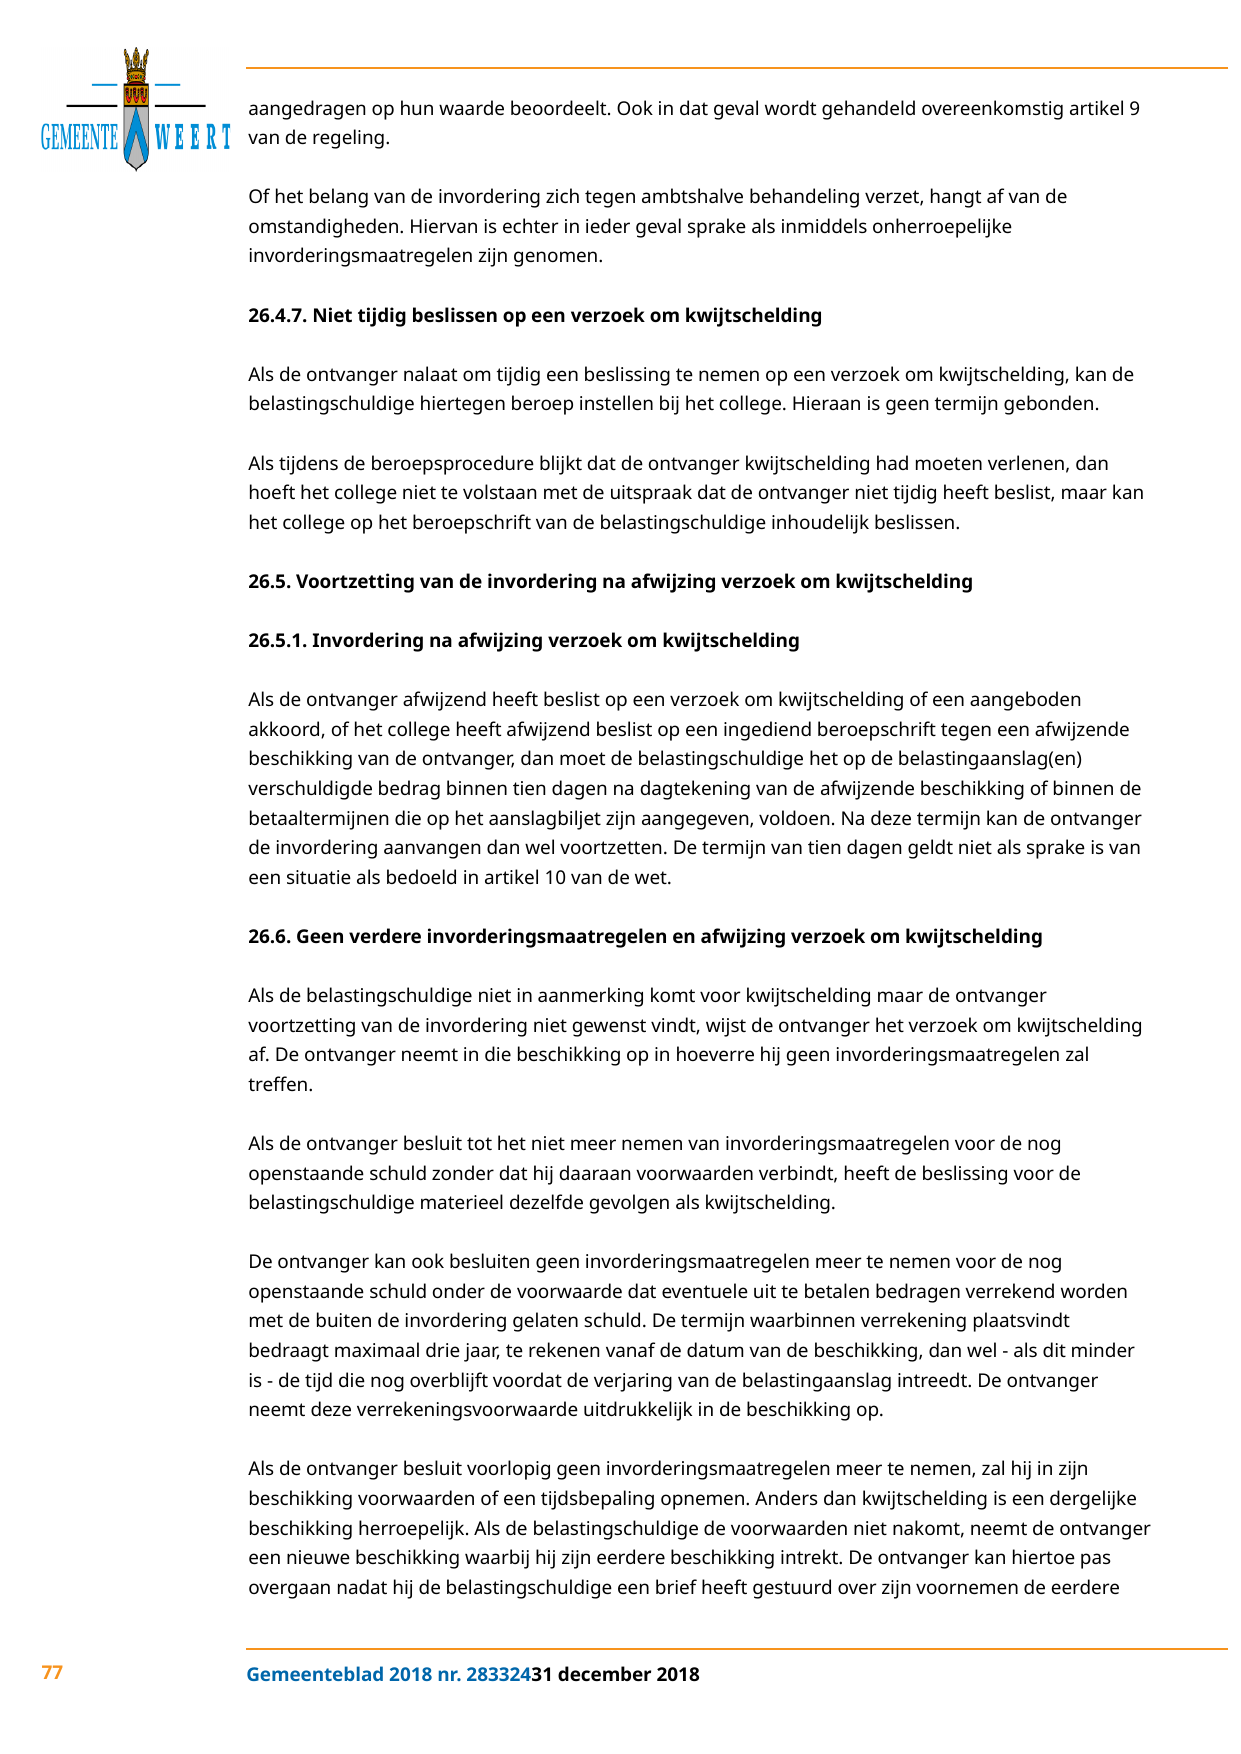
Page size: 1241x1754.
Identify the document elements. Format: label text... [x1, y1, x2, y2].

text 26.6. Geen verdere invorderingsmaatregelen en afwijzing verzoek om kwijtschelding [248, 923, 1152, 949]
text Of het belang van de invordering zich tegen ambtshalve behandeling verzet, hangt af van de omstandigheden. Hiervan is echter in ieder geval sprake als inmiddels onherroepelijke invorderingsmaatregelen zijn genomen. [248, 183, 1152, 268]
text Als de belastingschuldige niet in aanmerking komt voor kwijtschelding maar de ontvanger voortzetting van de invordering niet gewenst vindt, wijst de ontvanger het verzoek om kwijtschelding af. De ontvanger neemt in die beschikking op in hoeverre hij geen invorderingsmaatregelen zal treffen. [248, 982, 1152, 1097]
text 26.5.1. Invordering na afwijzing verzoek om kwijtschelding [248, 627, 1152, 653]
picture [41, 47, 231, 172]
text Als de ontvanger nalaat om tijdig een beslissing te nemen op een verzoek om kwijtschelding, kan de belastingschuldige hiertegen beroep instellen bij het college. Hieraan is geen termijn gebonden. [248, 361, 1152, 416]
text 26.5. Voortzetting van de invordering na afwijzing verzoek om kwijtschelding [248, 568, 1152, 594]
text aangedragen op hun waarde beoordeelt. Ook in dat geval wordt gehandeld overeenkomstig artikel 9 van de regeling. [248, 95, 1152, 150]
text Als de ontvanger afwijzend heeft beslist op een verzoek om kwijtschelding of een aangeboden akkoord, of het college heeft afwijzend beslist op een ingediend beroepschrift tegen een afwijzende beschikking van de ontvanger, dan moet de belastingschuldige het op de belastingaanslag(en) verschuldigde bedrag binnen tien dagen na dagtekening van de afwijzende beschikking of binnen de betaaltermijnen die op het aanslagbiljet zijn aangegeven, voldoen. Na deze termijn kan de ontvanger de invordering aanvangen dan wel voortzetten. De termijn van tien dagen geldt niet als sprake is van een situatie als bedoeld in artikel 10 van de wet. [248, 686, 1152, 890]
text Als de ontvanger besluit voorlopig geen invorderingsmaatregelen meer te nemen, zal hij in zijn beschikking voorwaarden of een tijdsbepaling opnemen. Anders dan kwijtschelding is een dergelijke beschikking herroepelijk. Als de belastingschuldige de voorwaarden niet nakomt, neemt de ontvanger een nieuwe beschikking waarbij hij zijn eerdere beschikking intrekt. De ontvanger kan hiertoe pas overgaan nadat hij de belastingschuldige een brief heeft gestuurd over zijn voornemen de eerdere [248, 1456, 1152, 1600]
text De ontvanger kan ook besluiten geen invorderingsmaatregelen meer te nemen voor de nog openstaande schuld onder de voorwaarde dat eventuele uit te betalen bedragen verrekend worden met de buiten de invordering gelaten schuld. De termijn waarbinnen verrekening plaatsvindt bedraagt maximaal drie jaar, te rekenen vanaf de datum van de beschikking, dan wel - als dit minder is - de tijd die nog overblijft voordat de verjaring van de belastingaanslag intreedt. De ontvanger neemt deze verrekeningsvoorwaarde uitdrukkelijk in de beschikking op. [248, 1248, 1152, 1422]
text Als tijdens de beroepsprocedure blijkt dat de ontvanger kwijtschelding had moeten verlenen, dan hoeft het college niet te volstaan met de uitspraak dat de ontvanger niet tijdig heeft beslist, maar kan het college op het beroepschrift van de belastingschuldige inhoudelijk beslissen. [248, 450, 1152, 535]
text Als de ontvanger besluit tot het niet meer nemen van invorderingsmaatregelen voor de nog openstaande schuld zonder dat hij daaraan voorwaarden verbindt, heeft de beslissing voor de belastingschuldige materieel dezelfde gevolgen als kwijtschelding. [248, 1130, 1152, 1215]
text 26.4.7. Niet tijdig beslissen op een verzoek om kwijtschelding [248, 302, 1152, 328]
